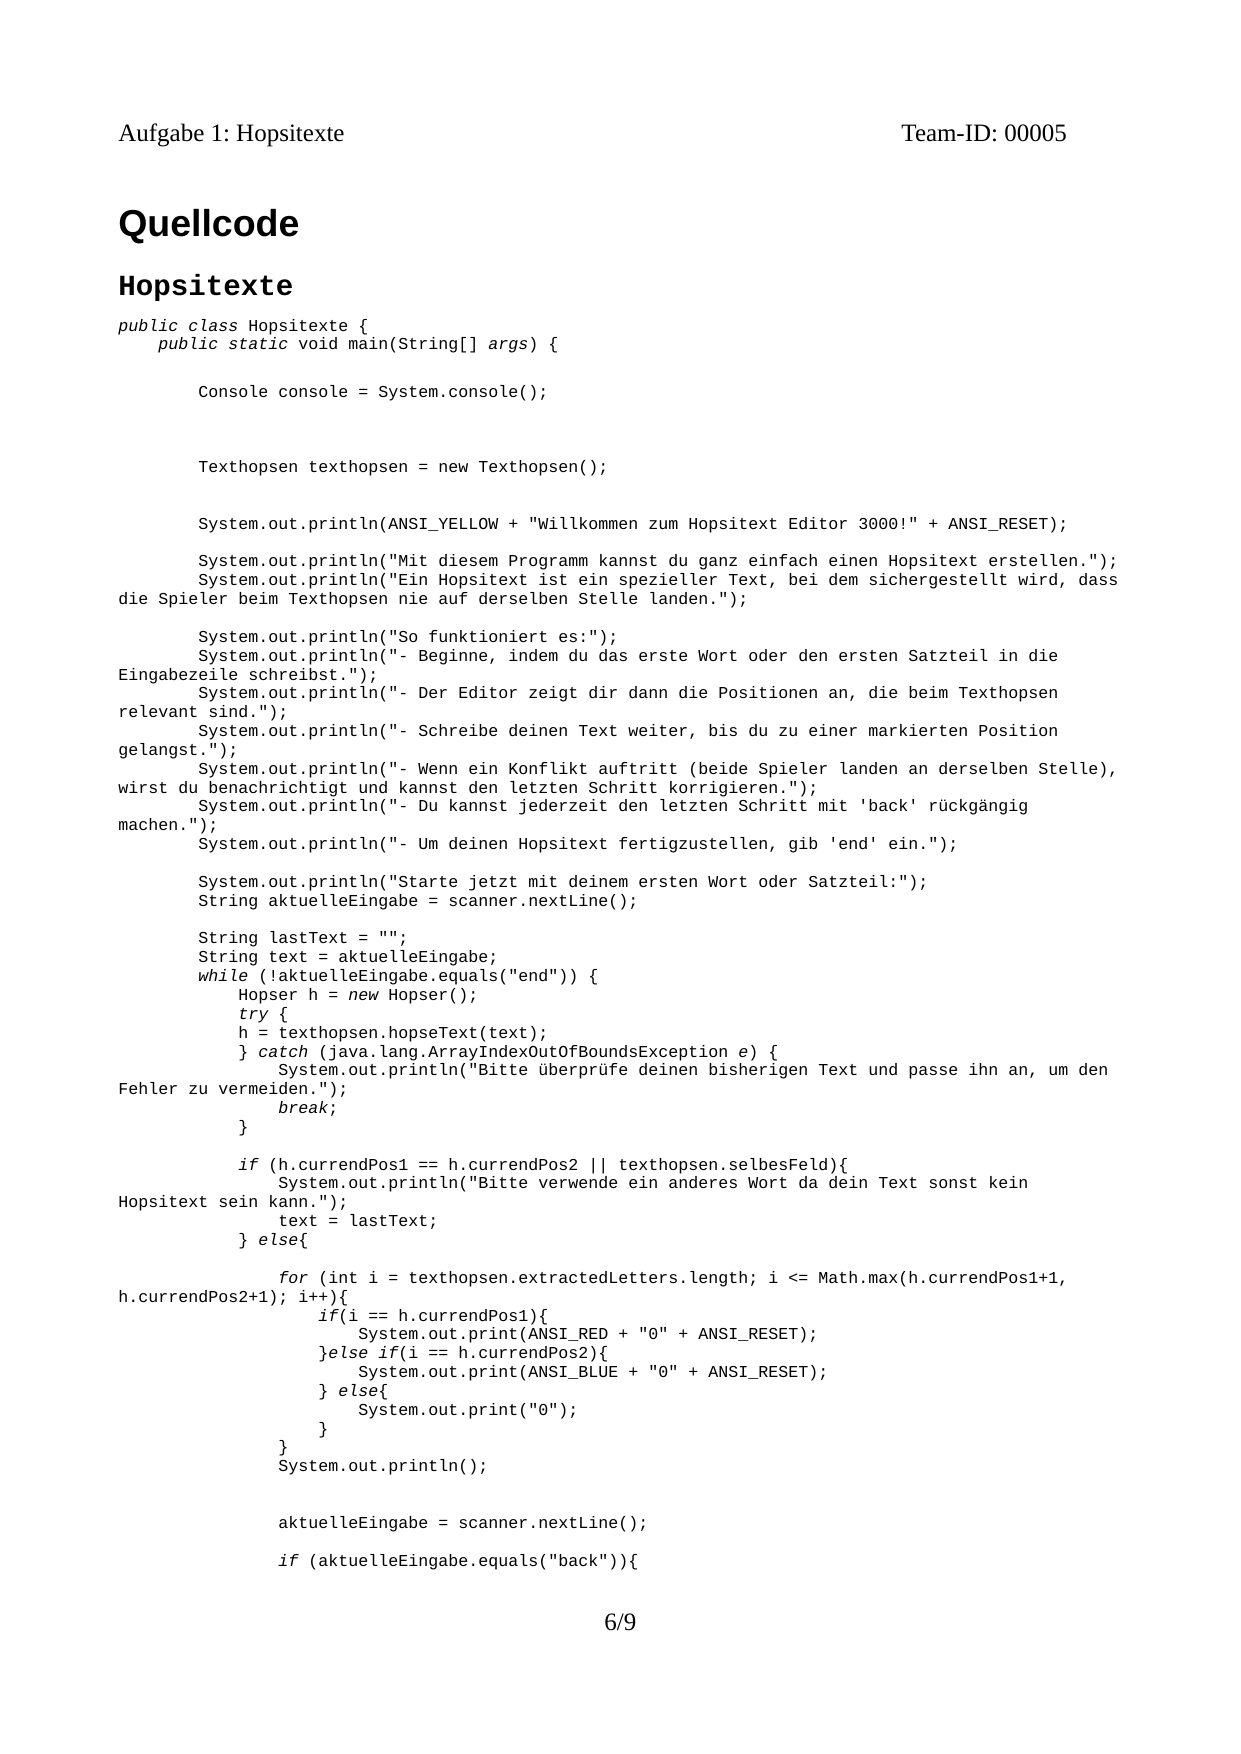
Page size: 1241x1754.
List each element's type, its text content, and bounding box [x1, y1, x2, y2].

text aktuelleEingabe = scanner.nextLine(); [118, 1514, 1122, 1533]
text String text = aktuelleEingabe; [118, 949, 1122, 968]
text if(i == h.currendPos1){ [118, 1307, 1122, 1326]
text String lastText = ""; [118, 930, 1122, 949]
text break; [118, 1100, 1122, 1118]
text System.out.println(ANSI_YELLOW + "Willkommen zum Hopsitext Editor 3000!" + ANSI_RESET); [118, 515, 1122, 534]
text Texthopsen texthopsen = new Texthopsen(); [118, 459, 1122, 477]
text System.out.println("- Du kannst jederzeit den letzten Schritt mit 'back' rückgängig machen."); [118, 798, 1122, 836]
text if (aktuelleEingabe.equals("back")){ [118, 1552, 1122, 1571]
text for (int i = texthopsen.extractedLetters.length; i <= Math.max(h.currendPos1+1, h.currendPos2+1); i++){ [118, 1269, 1122, 1307]
text System.out.println("- Der Editor zeigt dir dann die Positionen an, die beim Texthopsen relevant sind."); [118, 685, 1122, 723]
text while (!aktuelleEingabe.equals("end")) { [118, 968, 1122, 987]
text public static void main(String[] args) { [118, 336, 1122, 355]
text System.out.print("0"); [118, 1401, 1122, 1420]
subtitle Quellcode [118, 201, 1122, 244]
text public class Hopsitexte { [118, 317, 1122, 336]
text System.out.print(ANSI_BLUE + "0" + ANSI_RESET); [118, 1364, 1122, 1382]
text System.out.print(ANSI_RED + "0" + ANSI_RESET); [118, 1326, 1122, 1345]
text } [118, 1420, 1122, 1439]
text } [118, 1439, 1122, 1458]
text } else{ [118, 1382, 1122, 1401]
text System.out.println("- Schreibe deinen Text weiter, bis du zu einer markierten Position gelangst."); [118, 723, 1122, 760]
text if (h.currendPos1 == h.currendPos2 || texthopsen.selbesFeld){ [118, 1156, 1122, 1175]
text Console console = System.console(); [118, 383, 1122, 402]
text System.out.println("- Beginne, indem du das erste Wort oder den ersten Satzteil in die Eingabezeile schreibst."); [118, 647, 1122, 685]
text System.out.println(); [118, 1458, 1122, 1477]
text System.out.println("- Wenn ein Konflikt auftritt (beide Spieler landen an derselben Stelle), wirst du benachrichtigt und kannst den letzten Schritt korrigieren."); [118, 760, 1122, 798]
text try { [118, 1005, 1122, 1024]
text h = texthopsen.hopseText(text); [118, 1024, 1122, 1043]
subtitle Hopsitexte [118, 272, 1122, 304]
text System.out.println("So funktioniert es:"); [118, 628, 1122, 647]
text } [118, 1118, 1122, 1137]
text System.out.println("- Um deinen Hopsitext fertigzustellen, gib 'end' ein."); [118, 836, 1122, 854]
text } else{ [118, 1232, 1122, 1251]
text Hopser h = new Hopser(); [118, 987, 1122, 1005]
text } catch (java.lang.ArrayIndexOutOfBoundsException e) { [118, 1043, 1122, 1062]
text String aktuelleEingabe = scanner.nextLine(); [118, 892, 1122, 911]
text System.out.println("Bitte verwende ein anderes Wort da dein Text sonst kein Hopsitext sein kann."); [118, 1175, 1122, 1213]
text }else if(i == h.currendPos2){ [118, 1345, 1122, 1364]
text System.out.println("Mit diesem Programm kannst du ganz einfach einen Hopsitext erstellen."); [118, 553, 1122, 572]
text System.out.println("Bitte überprüfe deinen bisherigen Text und passe ihn an, um den Fehler zu vermeiden."); [118, 1062, 1122, 1100]
text text = lastText; [118, 1213, 1122, 1232]
text System.out.println("Ein Hopsitext ist ein spezieller Text, bei dem sichergestellt wird, dass die Spieler beim Texthopsen nie auf derselben Stelle landen."); [118, 572, 1122, 609]
text System.out.println("Starte jetzt mit deinem ersten Wort oder Satzteil:"); [118, 873, 1122, 892]
